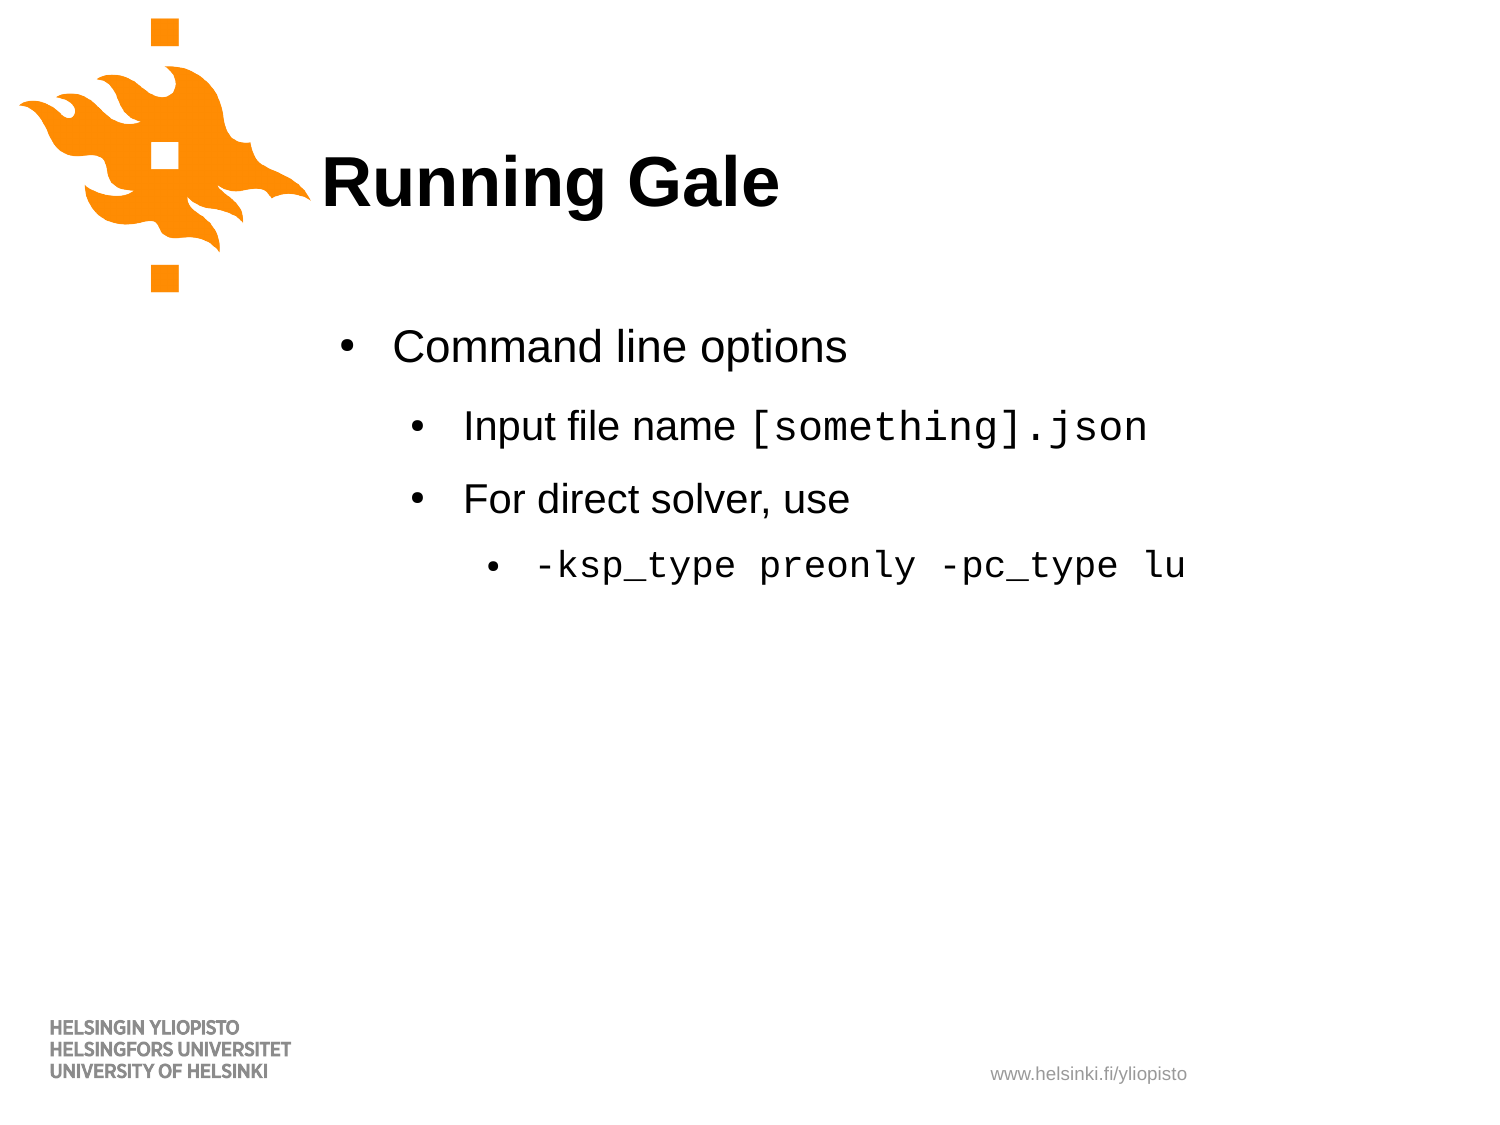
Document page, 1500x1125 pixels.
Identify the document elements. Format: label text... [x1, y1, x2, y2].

picture [0, 0, 337, 318]
title Running Gale [321, 87, 1447, 276]
picture [32, 1001, 309, 1096]
list Command line options Input file name [something].json For direct solver, use -ksp_type preonly -pc_type lu [321, 321, 1447, 974]
